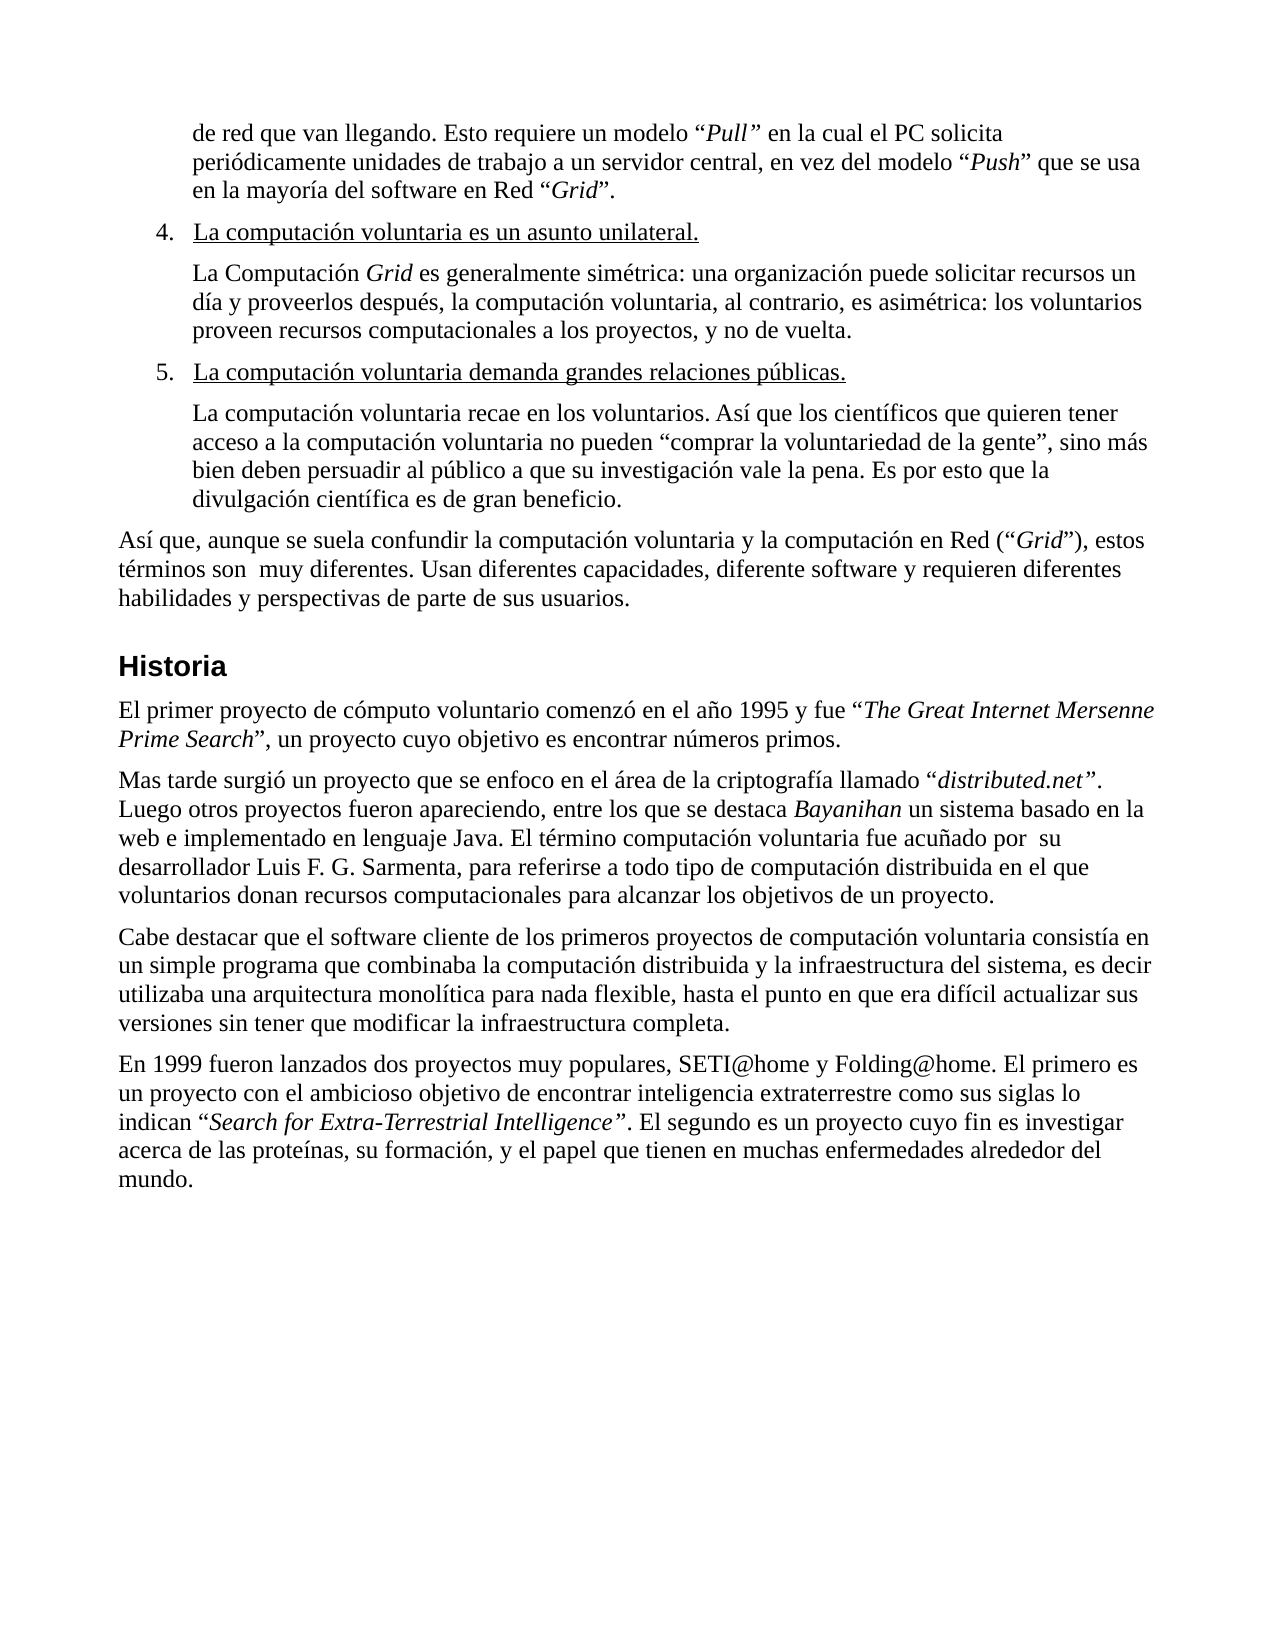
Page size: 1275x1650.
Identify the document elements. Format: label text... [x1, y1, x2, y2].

text En 1999 fueron lanzados dos proyectos muy populares, SETI@home y Folding@home. El primero es un proyecto con el ambicioso objetivo de encontrar inteligencia extraterrestre como sus siglas lo indican “Search for Extra-Terrestrial Intelligence”. El segundo es un proyecto cuyo fin es investigar acerca de las proteínas, su formación, y el papel que tienen en muchas enfermedades alrededor del mundo. [118, 1049, 1157, 1193]
text El primer proyecto de cómputo voluntario comenzó en el año 1995 y fue “The Great Internet Mersenne Prime Search”, un proyecto cuyo objetivo es encontrar números primos. [118, 695, 1157, 753]
text Así que, aunque se suela confundir la computación voluntaria y la computación en Red (“Grid”), estos términos son muy diferentes. Usan diferentes capacidades, diferente software y requieren diferentes habilidades y perspectivas de parte de sus usuarios. [118, 526, 1157, 612]
text La Computación Grid es generalmente simétrica: una organización puede solicitar recursos un día y proveerlos después, la computación voluntaria, al contrario, es asimétrica: los voluntarios proveen recursos computacionales a los proyectos, y no de vuelta. [192, 258, 1157, 344]
text Cabe destacar que el software cliente de los primeros proyectos de computación voluntaria consistía en un simple programa que combinaba la computación distribuida y la infraestructura del sistema, es decir utilizaba una arquitectura monolítica para nada flexible, hasta el punto en que era difícil actualizar sus versiones sin tener que modificar la infraestructura completa. [118, 922, 1157, 1037]
list La computación voluntaria demanda grandes relaciones públicas. [156, 357, 1157, 386]
list La computación voluntaria es un asunto unilateral. [156, 217, 1157, 246]
text Mas tarde surgió un proyecto que se enfoco en el área de la criptografía llamado “distributed.net”. Luego otros proyectos fueron apareciendo, entre los que se destaca Bayanihan un sistema basado en la web e implementado en lenguaje Java. El término computación voluntaria fue acuñado por su desarrollador Luis F. G. Sarmenta, para referirse a todo tipo de computación distribuida en el que voluntarios donan recursos computacionales para alcanzar los objetivos de un proyecto. [118, 765, 1157, 909]
subtitle Historia [118, 649, 1157, 683]
text de red que van llegando. Esto requiere un modelo “Pull” en la cual el PC solicita periódicamente unidades de trabajo a un servidor central, en vez del modelo “Push” que se usa en la mayoría del software en Red “Grid”. [192, 118, 1157, 204]
text La computación voluntaria recae en los voluntarios. Así que los científicos que quieren tener acceso a la computación voluntaria no pueden “comprar la voluntariedad de la gente”, sino más bien deben persuadir al público a que su investigación vale la pena. Es por esto que la divulgación científica es de gran beneficio. [192, 398, 1157, 513]
